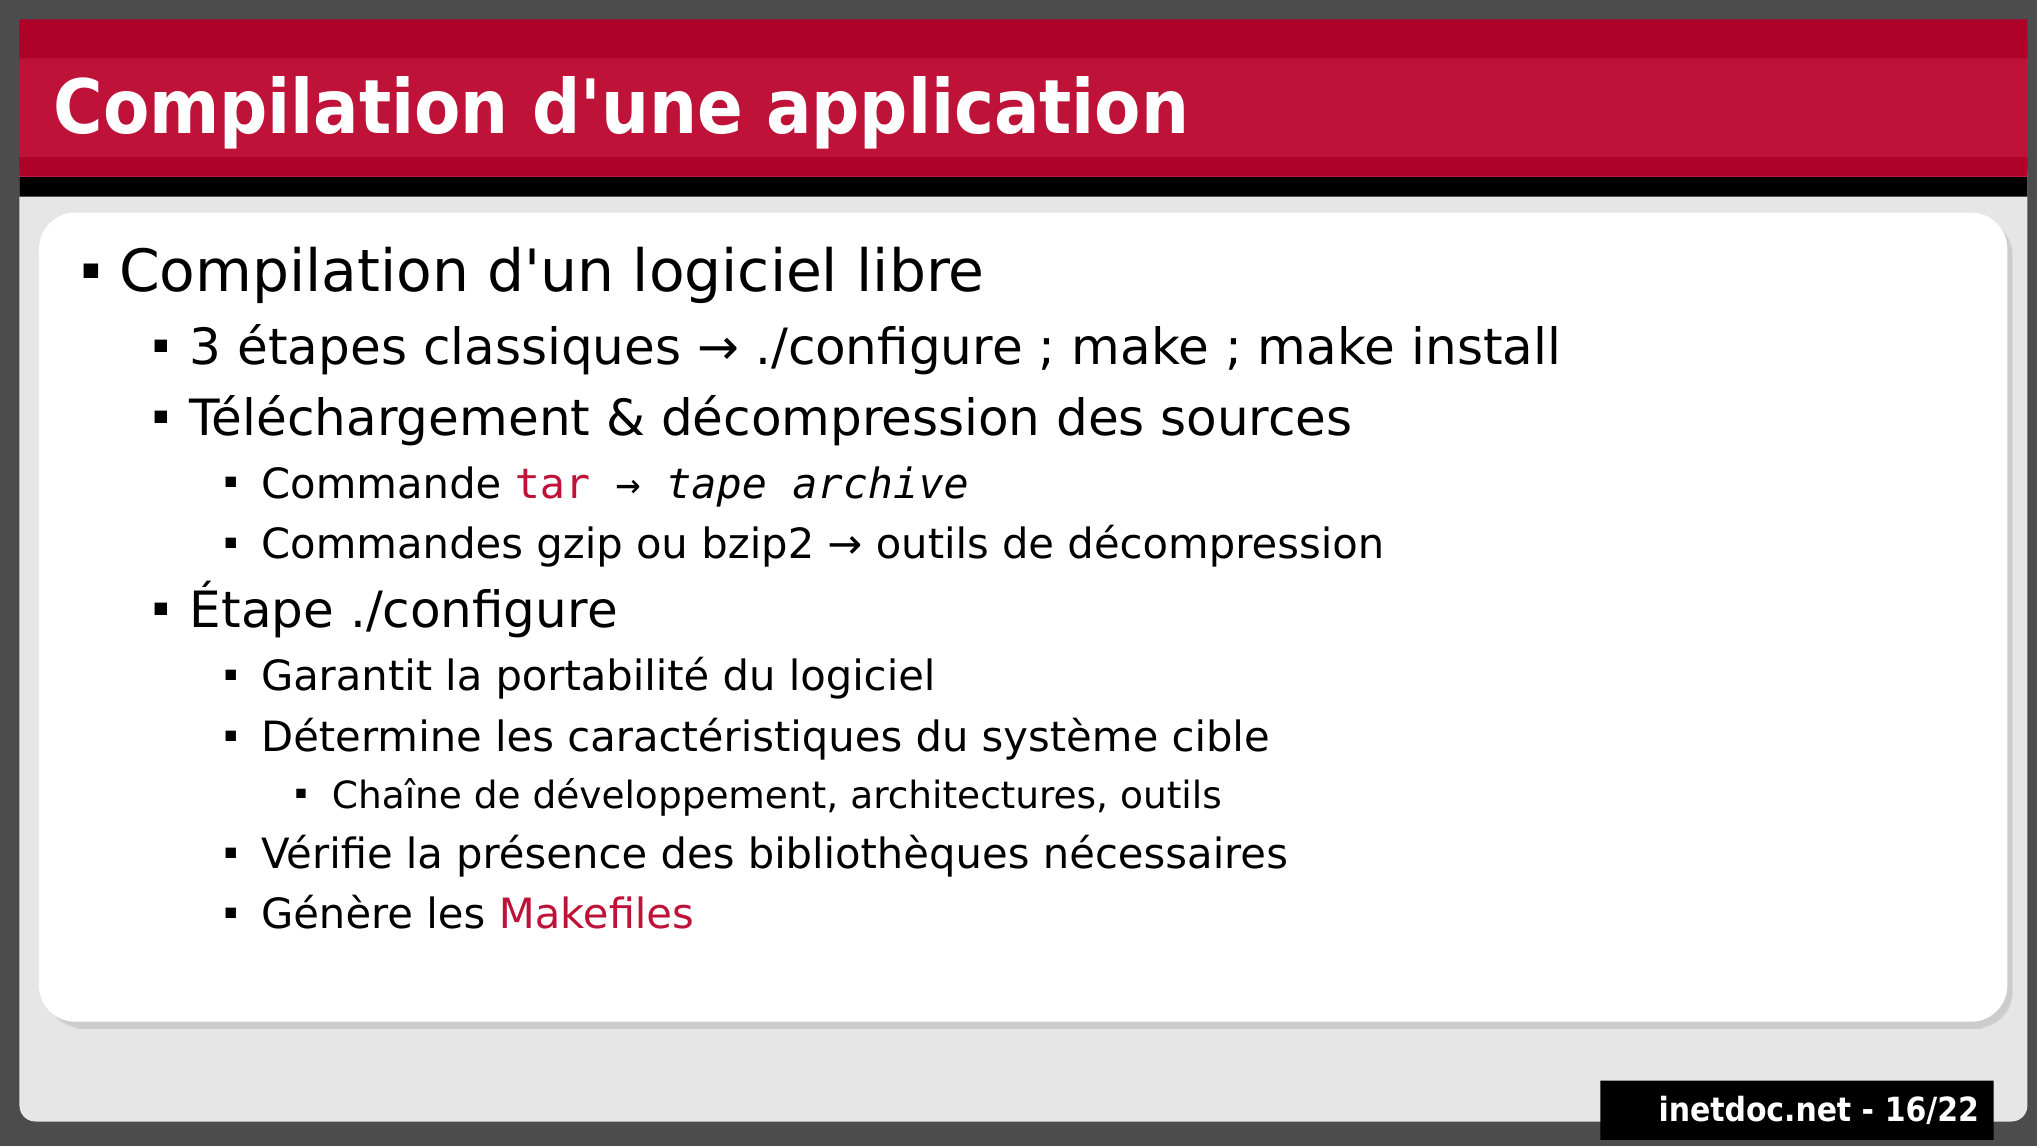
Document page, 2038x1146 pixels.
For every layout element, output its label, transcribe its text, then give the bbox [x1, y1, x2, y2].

text_box Compilation d'une application [19, 59, 2028, 157]
text_box [19, 157, 2028, 1122]
text_box [19, 19, 2028, 59]
text_box Compilation d'un logiciel libre 3 étapes classiques → ./configure ; make ; make install Téléchargement & décompression des sources Commande tar → tape archive Commandes gzip ou bzip2 → outils de décompression Étape ./configure Garantit la portabilité du logiciel Détermine les caractéristiques du système cible Chaîne de développement, architectures, outils Vérifie la présence des bibliothèques nécessaires Génère les Makefiles [38, 212, 2008, 1022]
text_box inetdoc.net - <numéro>/22 [1600, 1080, 1994, 1140]
